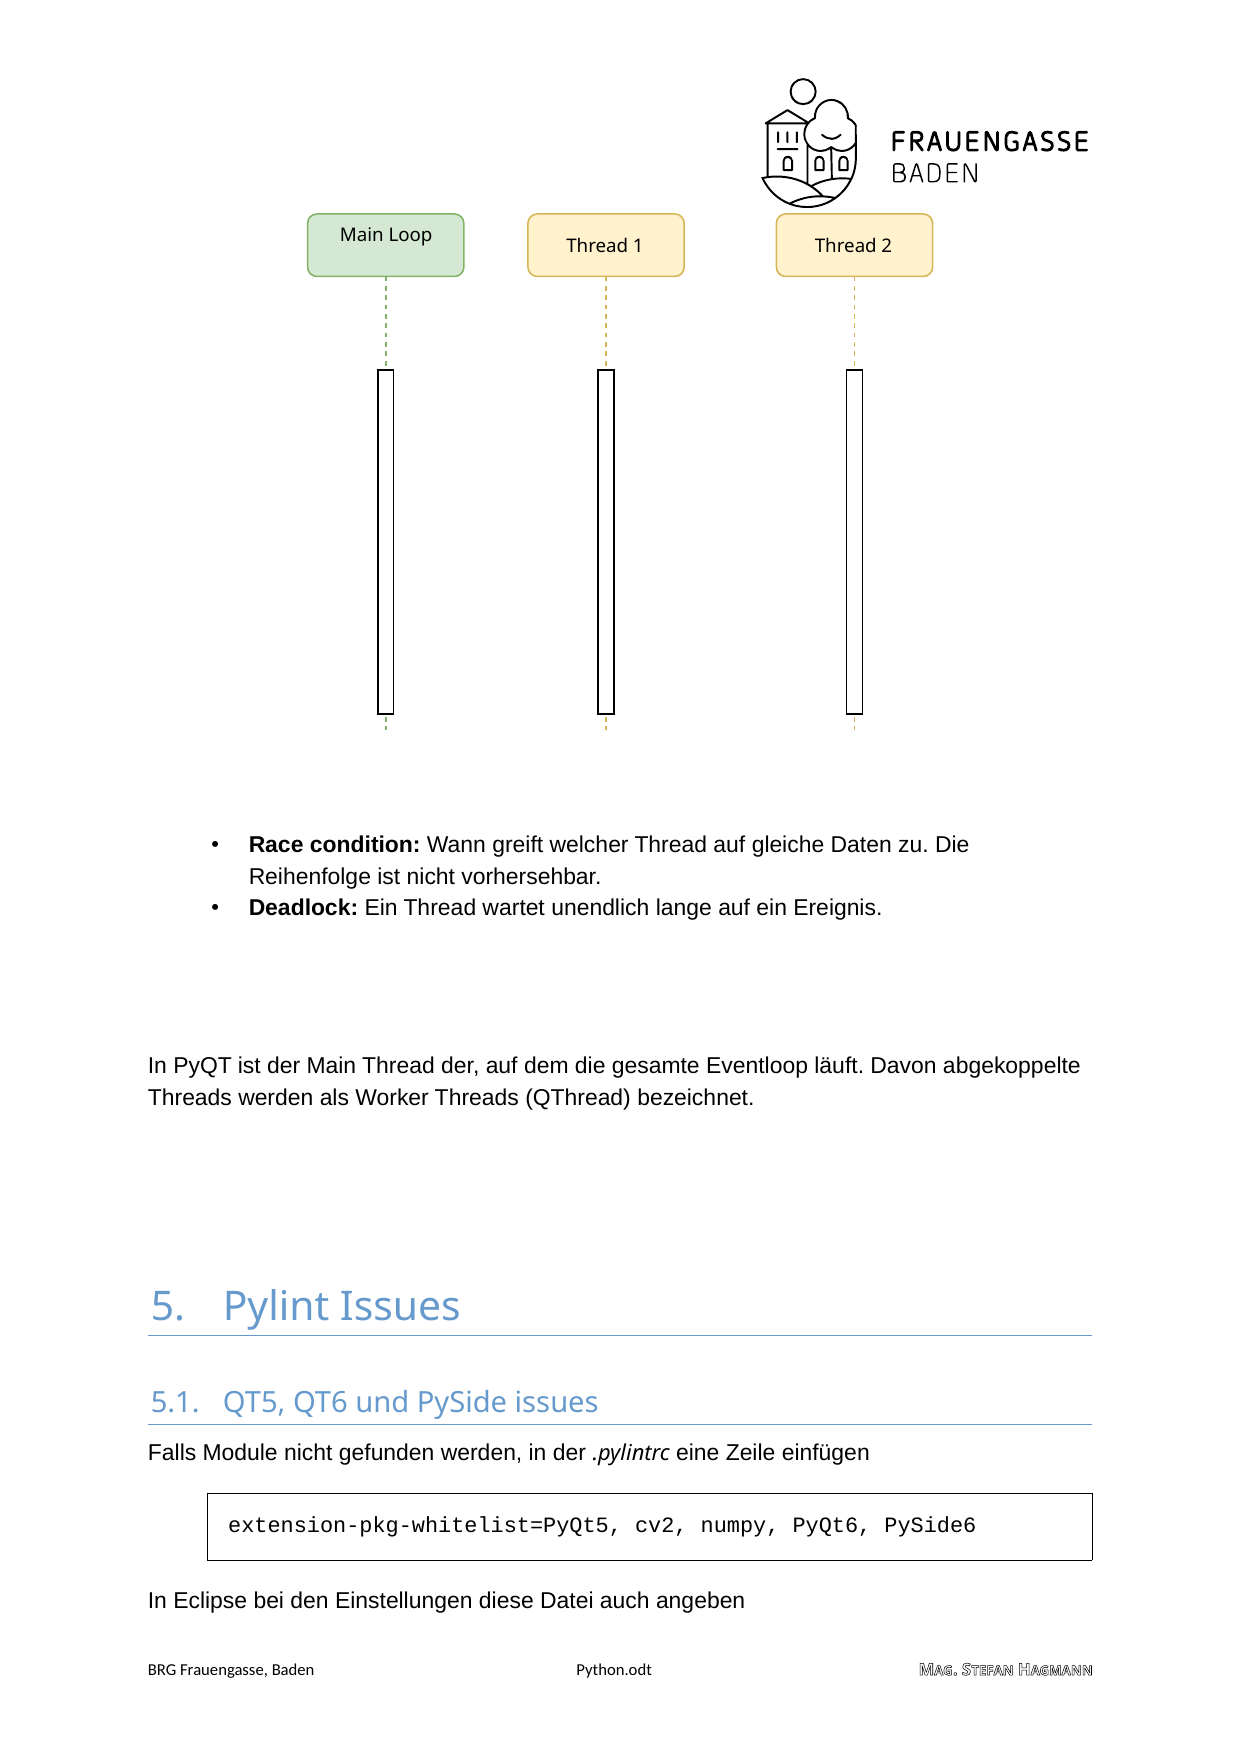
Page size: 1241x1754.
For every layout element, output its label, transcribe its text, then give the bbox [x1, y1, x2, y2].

subtitle QT5, QT6 und PySide issues [148, 1378, 1092, 1424]
text In Eclipse bei den Einstellungen diese Datei auch angeben [148, 1587, 1092, 1613]
text In PyQT ist der Main Thread der, auf dem die gesamte Eventloop läuft. Davon abgekoppelte Threads werden als Worker Threads (QThread) bezeichnet. [148, 1052, 1092, 1110]
subtitle Pylint Issues [148, 1273, 1092, 1335]
text extension-pkg-whitelist=PyQt5, cv2, numpy, PyQt6, PySide6 [208, 1494, 1092, 1560]
list Deadlock: Ein Thread wartet unendlich lange auf ein Ereignis. [211, 894, 1092, 921]
text Falls Module nicht gefunden werden, in der .pylintrc eine Zeile einfügen [148, 1437, 1092, 1467]
list Race condition: Wann greift welcher Thread auf gleiche Daten zu. Die Reihenfolge ist nicht vorhersehbar. [211, 831, 1092, 889]
